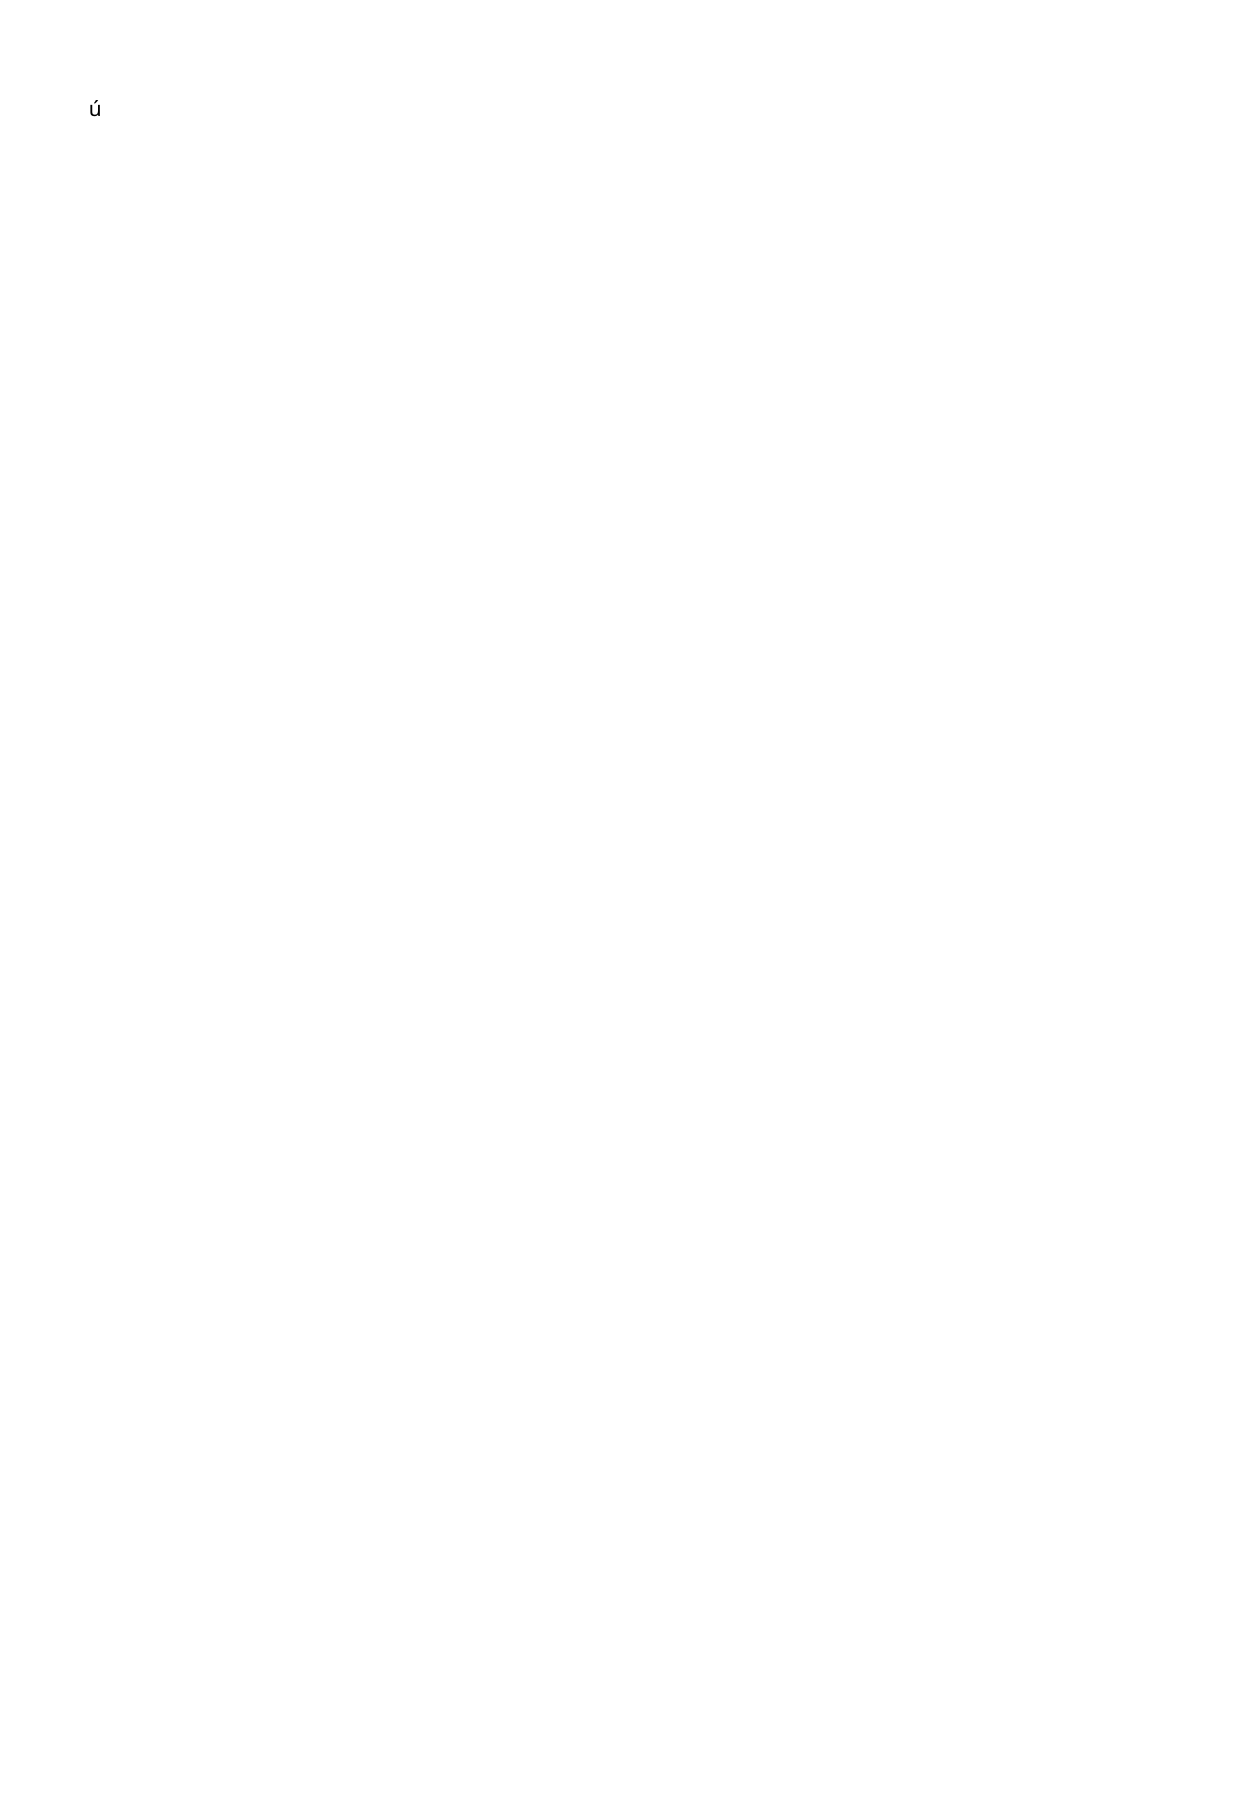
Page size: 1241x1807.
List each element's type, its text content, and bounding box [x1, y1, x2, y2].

text ú [89, 94, 1158, 122]
